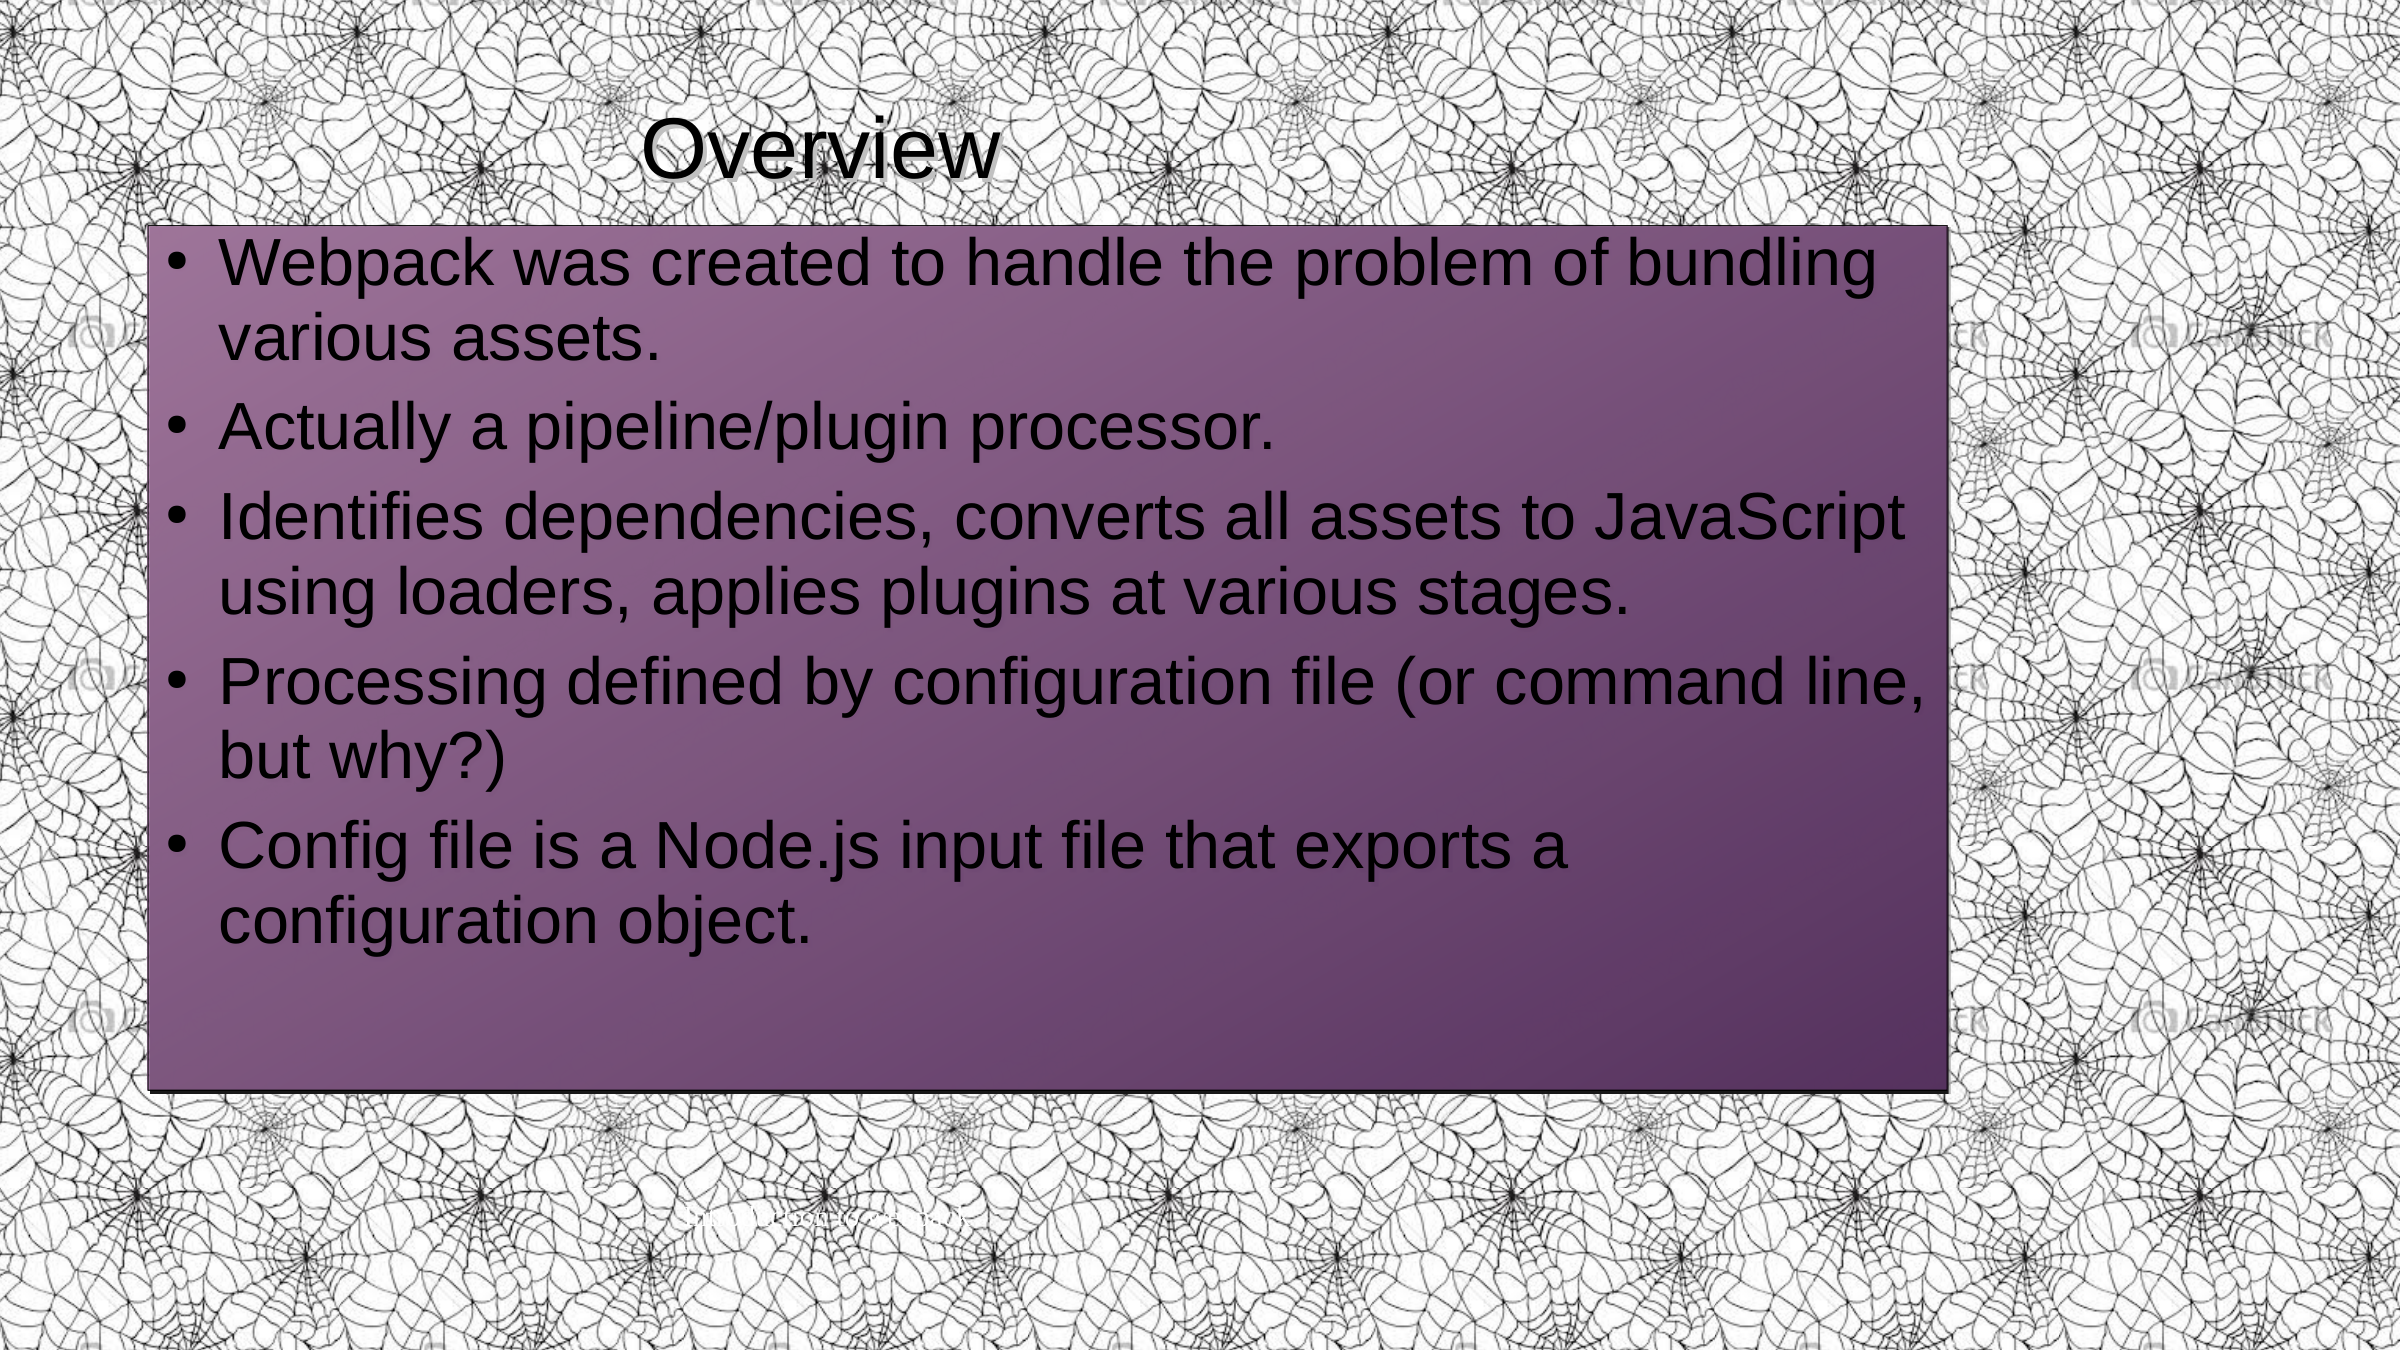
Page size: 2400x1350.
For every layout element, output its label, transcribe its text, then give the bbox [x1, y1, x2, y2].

picture [0, 0, 2400, 1350]
list Webpack was created to handle the problem of bundling various assets. Actually a pipeline/plugin processor. Identifies dependencies, converts all assets to JavaScript using loaders, applies plugins at various stages. Processing defined by configuration file (or command line, but why?) Config file is a Node.js input file that exports a configuration object. [147, 225, 1948, 1091]
title Overview [135, 45, 1506, 253]
